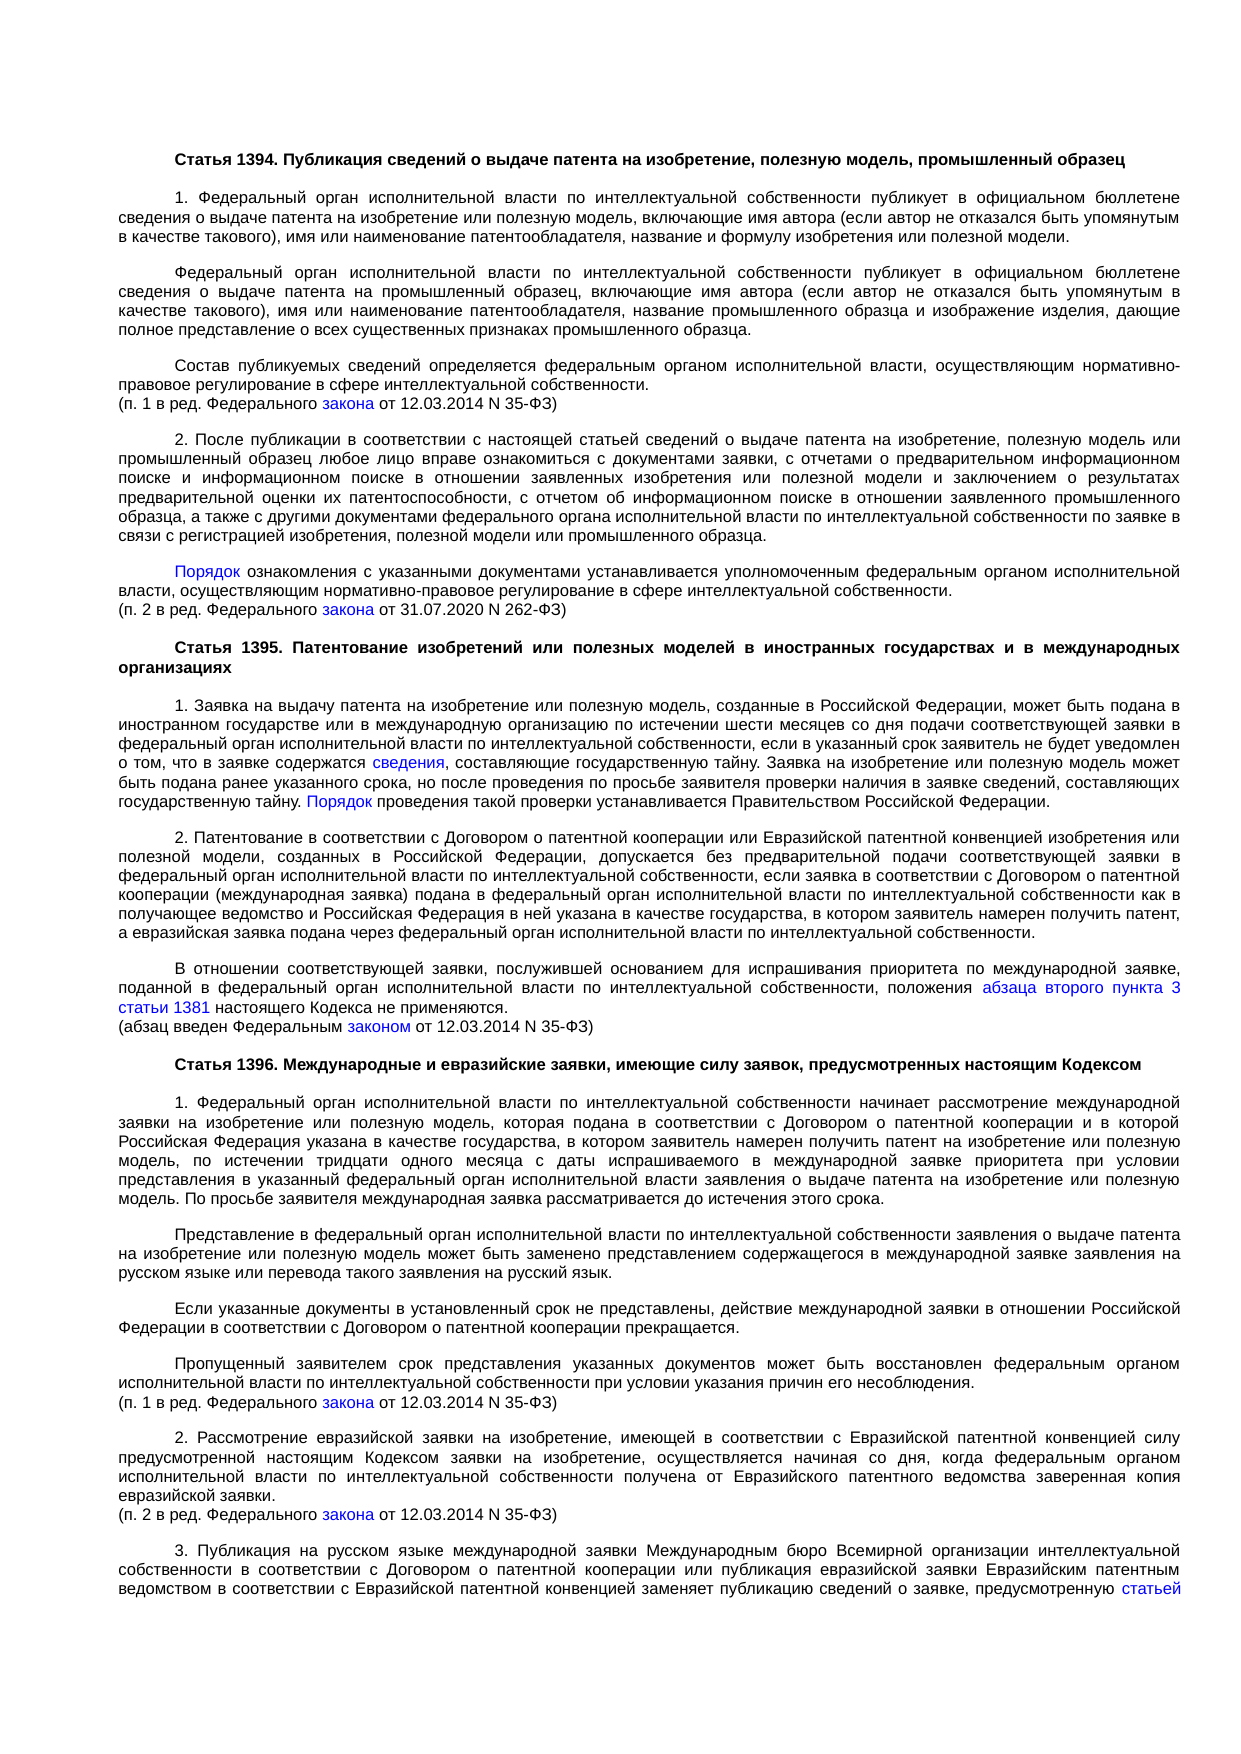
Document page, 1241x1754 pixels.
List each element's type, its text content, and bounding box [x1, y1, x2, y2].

text Состав публикуемых сведений определяется федеральным органом исполнительной власти, осуществляющим нормативно-правовое регулирование в сфере интеллектуальной собственности. [118, 356, 1181, 394]
text Если указанные документы в установленный срок не представлены, действие международной заявки в отношении Российской Федерации в соответствии с Договором о патентной кооперации прекращается. [118, 1299, 1181, 1337]
text Федеральный орган исполнительной власти по интеллектуальной собственности публикует в официальном бюллетене сведения о выдаче патента на промышленный образец, включающие имя автора (если автор не отказался быть упомянутым в качестве такового), имя или наименование патентообладателя, название промышленного образца и изображение изделия, дающие полное представление о всех существенных признаках промышленного образца. [118, 262, 1181, 339]
subtitle Статья 1395. Патентование изобретений или полезных моделей в иностранных государствах и в международных организациях [118, 638, 1181, 677]
text 2. Рассмотрение евразийской заявки на изобретение, имеющей в соответствии с Евразийской патентной конвенцией силу предусмотренной настоящим Кодексом заявки на изобретение, осуществляется начиная со дня, когда федеральным органом исполнительной власти по интеллектуальной собственности получена от Евразийского патентного ведомства заверенная копия евразийской заявки. [118, 1428, 1181, 1505]
text 1. Заявка на выдачу патента на изобретение или полезную модель, созданные в Российской Федерации, может быть подана в иностранном государстве или в международную организацию по истечении шести месяцев со дня подачи соответствующей заявки в федеральный орган исполнительной власти по интеллектуальной собственности, если в указанный срок заявитель не будет уведомлен о том, что в заявке содержатся сведения, составляющие государственную тайну. Заявка на изобретение или полезную модель может быть подана ранее указанного срока, но после проведения по просьбе заявителя проверки наличия в заявке сведений, составляющих государственную тайну. Порядок проведения такой проверки устанавливается Правительством Российской Федерации. [118, 696, 1181, 811]
text (п. 1 в ред. Федерального закона от 12.03.2014 N 35-ФЗ) [118, 1392, 1181, 1412]
subtitle Статья 1394. Публикация сведений о выдаче патента на изобретение, полезную модель, промышленный образец [118, 150, 1181, 169]
text Представление в федеральный орган исполнительной власти по интеллектуальной собственности заявления о выдаче патента на изобретение или полезную модель может быть заменено представлением содержащегося в международной заявке заявления на русском языке или перевода такого заявления на русский язык. [118, 1225, 1181, 1282]
text Пропущенный заявителем срок представления указанных документов может быть восстановлен федеральным органом исполнительной власти по интеллектуальной собственности при условии указания причин его несоблюдения. [118, 1354, 1181, 1392]
text В отношении соответствующей заявки, послужившей основанием для испрашивания приоритета по международной заявке, поданной в федеральный орган исполнительной власти по интеллектуальной собственности, положения абзаца второго пункта 3 статьи 1381 настоящего Кодекса не применяются. [118, 959, 1181, 1017]
text (абзац введен Федеральным законом от 12.03.2014 N 35-ФЗ) [118, 1017, 1181, 1036]
text 3. Публикация на русском языке международной заявки Международным бюро Всемирной организации интеллектуальной собственности в соответствии с Договором о патентной кооперации или публикация евразийской заявки Евразийским патентным ведомством в соответствии с Евразийской патентной конвенцией заменяет публикацию сведений о заявке, предусмотренную статьей [118, 1541, 1181, 1598]
text 2. Патентование в соответствии с Договором о патентной кооперации или Евразийской патентной конвенцией изобретения или полезной модели, созданных в Российской Федерации, допускается без предварительной подачи соответствующей заявки в федеральный орган исполнительной власти по интеллектуальной собственности, если заявка в соответствии с Договором о патентной кооперации (международная заявка) подана в федеральный орган исполнительной власти по интеллектуальной собственности как в получающее ведомство и Российская Федерация в ней указана в качестве государства, в котором заявитель намерен получить патент, а евразийская заявка подана через федеральный орган исполнительной власти по интеллектуальной собственности. [118, 827, 1181, 942]
text 1. Федеральный орган исполнительной власти по интеллектуальной собственности начинает рассмотрение международной заявки на изобретение или полезную модель, которая подана в соответствии с Договором о патентной кооперации и в которой Российская Федерация указана в качестве государства, в котором заявитель намерен получить патент на изобретение или полезную модель, по истечении тридцати одного месяца с даты испрашиваемого в международной заявке приоритета при условии представления в указанный федеральный орган исполнительной власти заявления о выдаче патента на изобретение или полезную модель. По просьбе заявителя международная заявка рассматривается до истечения этого срока. [118, 1093, 1181, 1208]
text Порядок ознакомления с указанными документами устанавливается уполномоченным федеральным органом исполнительной власти, осуществляющим нормативно-правовое регулирование в сфере интеллектуальной собственности. [118, 562, 1181, 600]
text 2. После публикации в соответствии с настоящей статьей сведений о выдаче патента на изобретение, полезную модель или промышленный образец любое лицо вправе ознакомиться с документами заявки, с отчетами о предварительном информационном поиске и информационном поиске в отношении заявленных изобретения или полезной модели и заключением о результатах предварительной оценки их патентоспособности, с отчетом об информационном поиске в отношении заявленного промышленного образца, а также с другими документами федерального органа исполнительной власти по интеллектуальной собственности по заявке в связи с регистрацией изобретения, полезной модели или промышленного образца. [118, 430, 1181, 545]
text 1. Федеральный орган исполнительной власти по интеллектуальной собственности публикует в официальном бюллетене сведения о выдаче патента на изобретение или полезную модель, включающие имя автора (если автор не отказался быть упомянутым в качестве такового), имя или наименование патентообладателя, название и формулу изобретения или полезной модели. [118, 188, 1181, 246]
text (п. 2 в ред. Федерального закона от 12.03.2014 N 35-ФЗ) [118, 1505, 1181, 1524]
text (п. 1 в ред. Федерального закона от 12.03.2014 N 35-ФЗ) [118, 394, 1181, 413]
text (п. 2 в ред. Федерального закона от 31.07.2020 N 262-ФЗ) [118, 600, 1181, 619]
subtitle Статья 1396. Международные и евразийские заявки, имеющие силу заявок, предусмотренных настоящим Кодексом [118, 1055, 1181, 1074]
